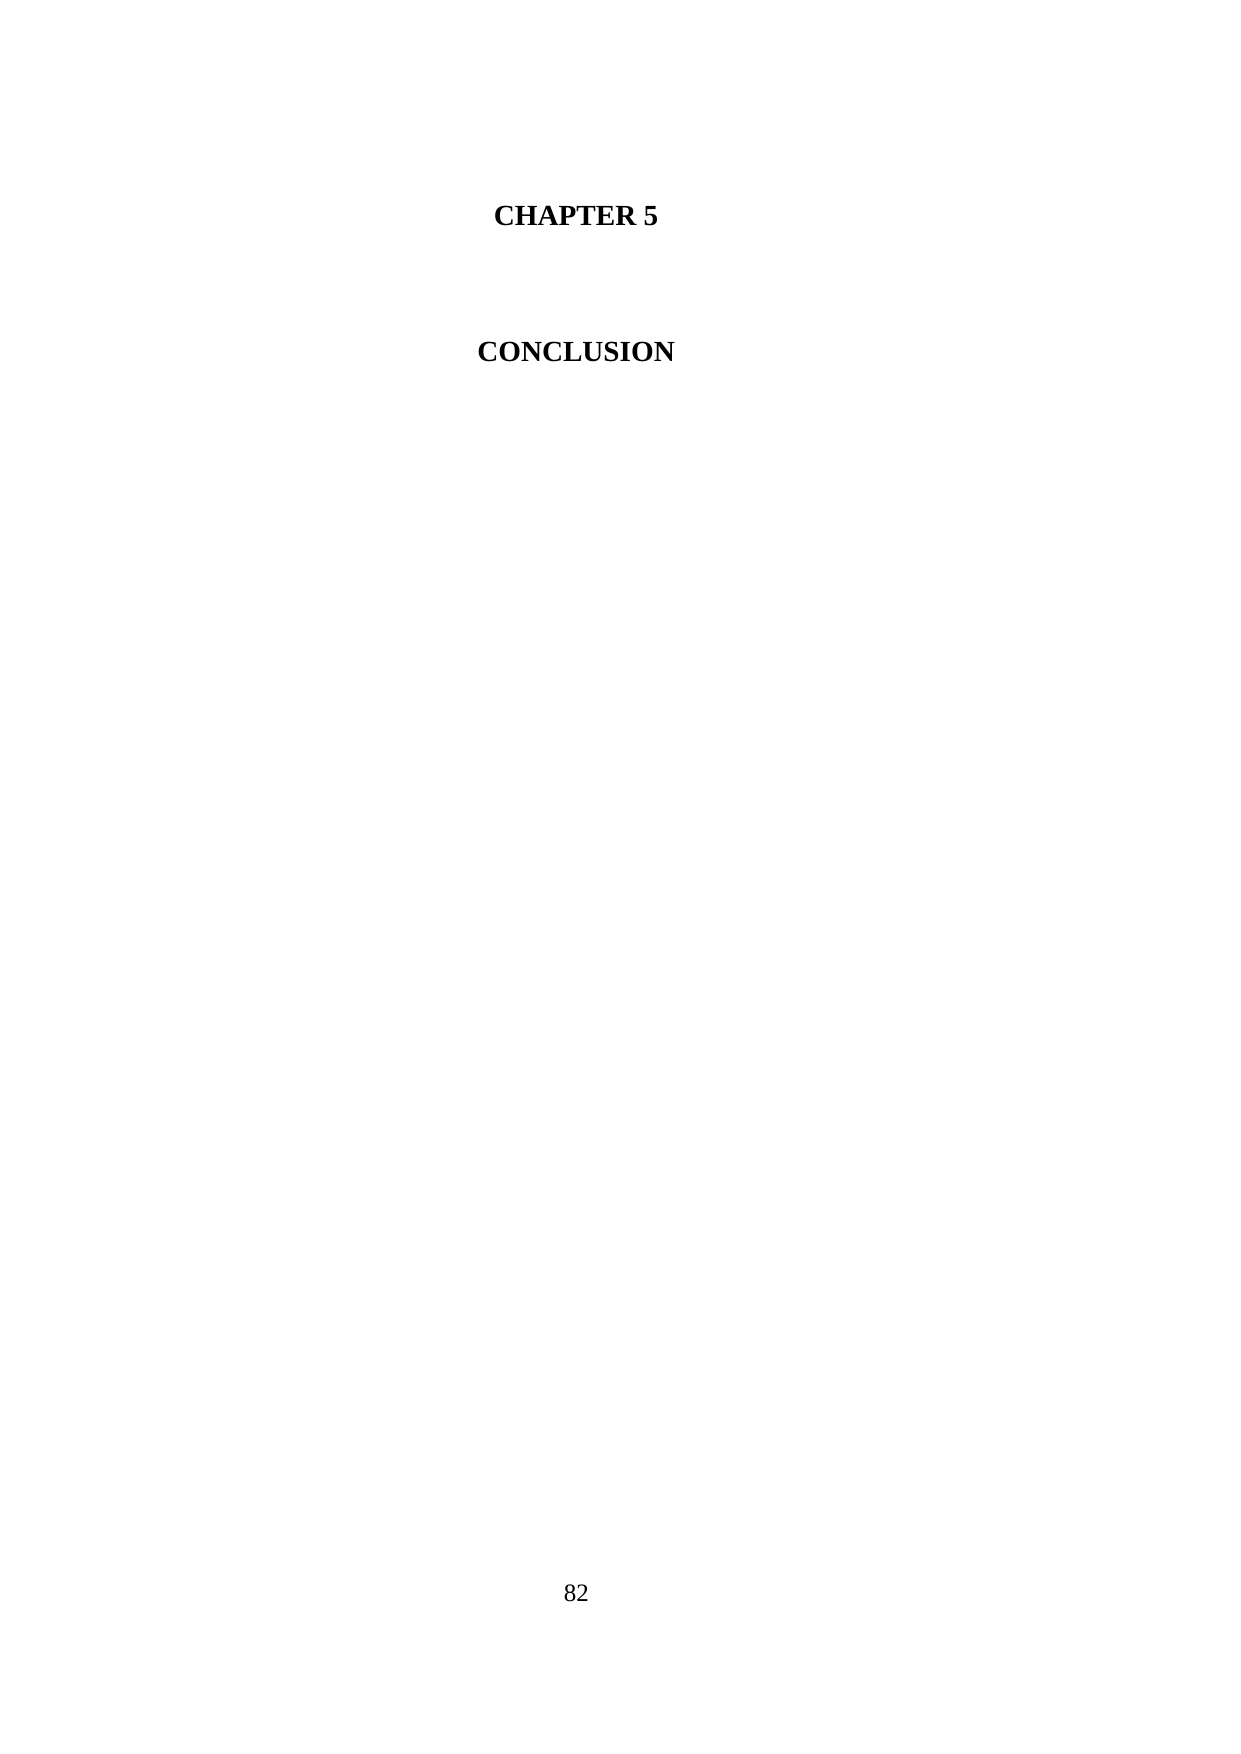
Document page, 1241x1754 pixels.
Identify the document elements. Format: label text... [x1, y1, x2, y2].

text CONCLUSION [148, 334, 1004, 368]
